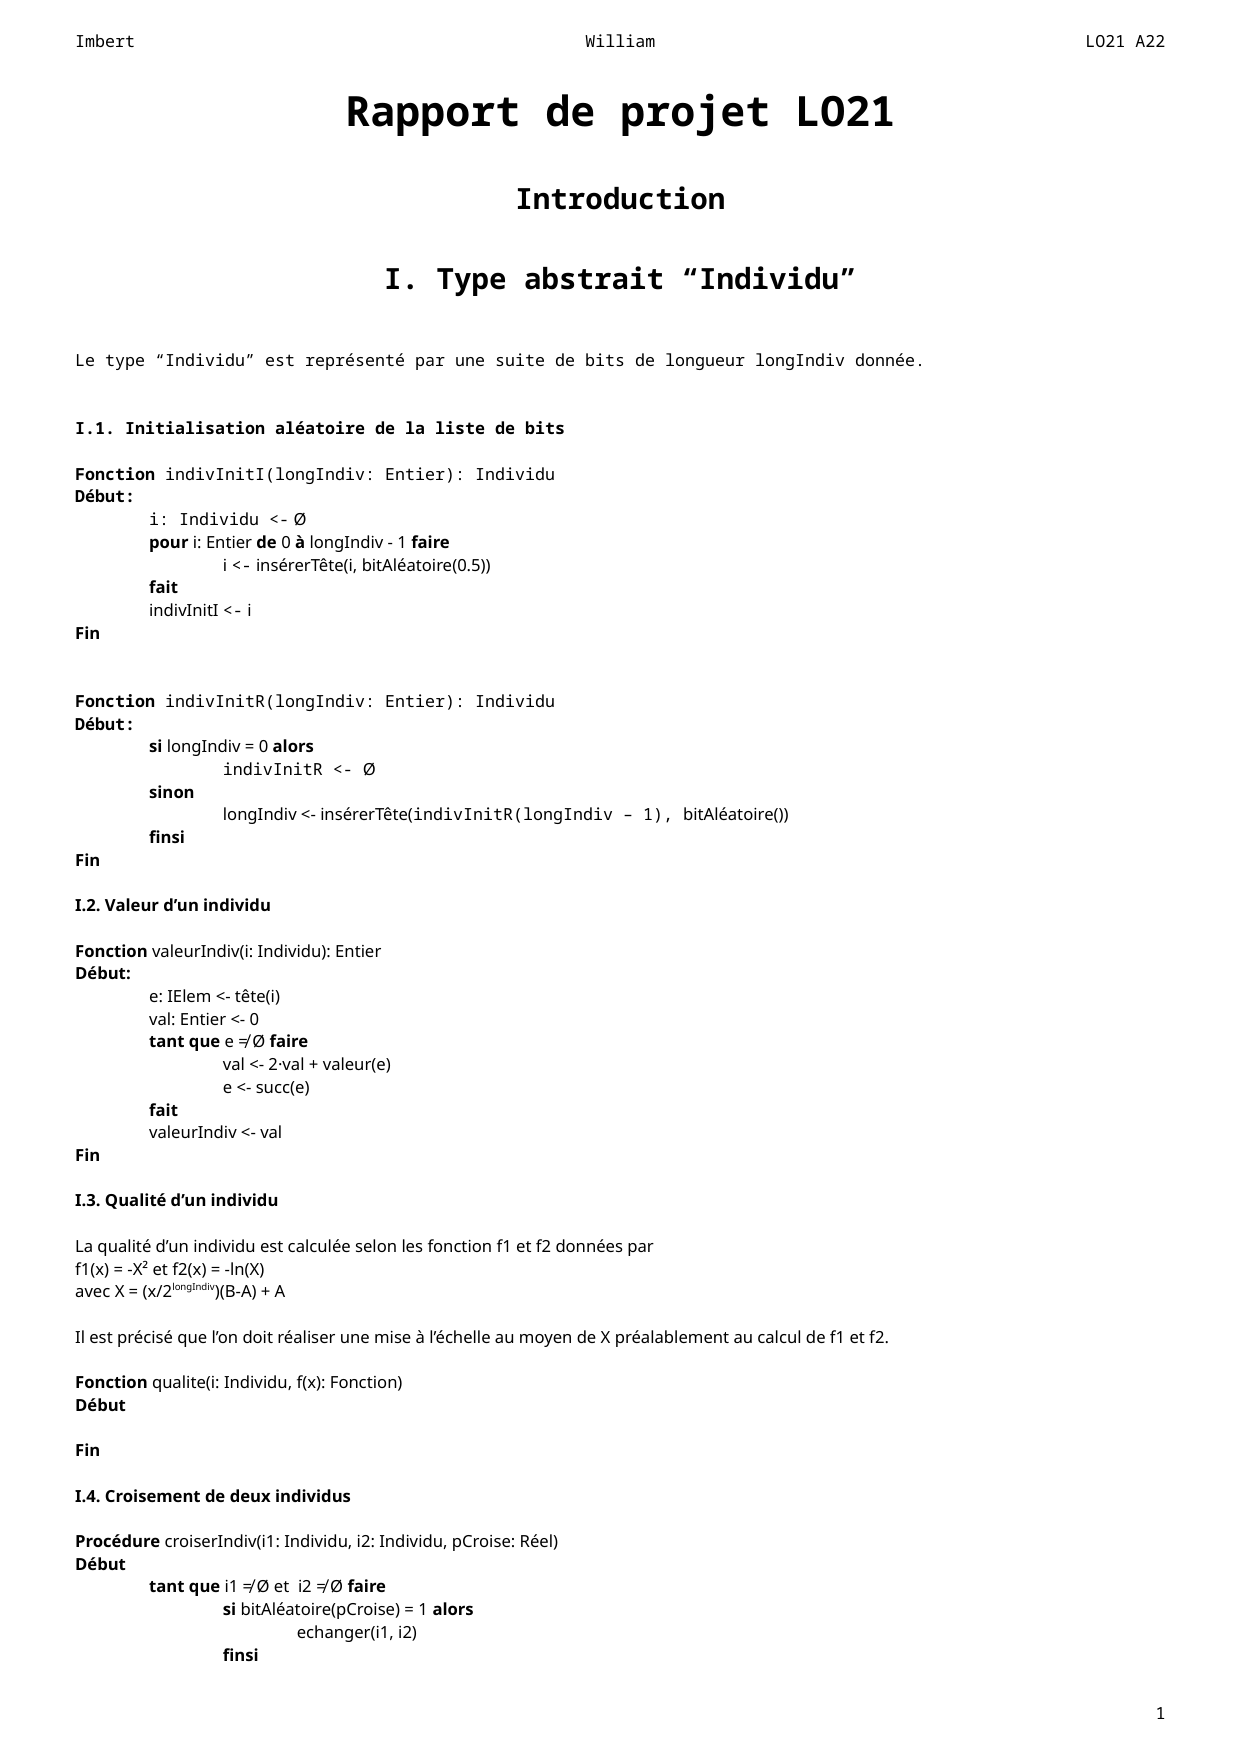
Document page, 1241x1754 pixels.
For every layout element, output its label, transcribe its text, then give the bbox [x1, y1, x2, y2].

text Introduction [75, 179, 1165, 218]
text I.1. Initialisation aléatoire de la liste de bits [75, 417, 1165, 440]
text e: IElem <- tête(i) [75, 985, 1165, 1007]
text Fonction qualite(i: Individu, f(x): Fonction) [75, 1371, 1165, 1393]
text Fin [75, 1439, 1165, 1462]
text Début [75, 1393, 1165, 1416]
text i: Individu <- Ø [75, 508, 1165, 531]
text Fonction indivInitR(longIndiv: Entier): Individu [75, 689, 1165, 712]
text I.3. Qualité d’un individu [75, 1189, 1165, 1212]
text La qualité d’un individu est calculée selon les fonction f1 et f2 données par [75, 1234, 1165, 1257]
text Début: [75, 712, 1165, 735]
text f1(x) = -X² et f2(x) = -ln(X) [75, 1257, 1165, 1280]
text Rapport de projet LO21 [75, 82, 1165, 139]
text pour i: Entier de 0 à longIndiv - 1 faire [75, 531, 1165, 553]
text fait [75, 1098, 1165, 1121]
text valeurIndiv <- val [75, 1121, 1165, 1144]
text Début: [75, 485, 1165, 508]
text val: Entier <- 0 [75, 1007, 1165, 1030]
text Fin [75, 1144, 1165, 1166]
text indivInitR <- Ø [75, 758, 1165, 780]
text longIndiv <- insérerTête(indivInitR(longIndiv – 1), bitAléatoire()) [75, 803, 1165, 826]
text fait [75, 576, 1165, 599]
text Début [75, 1552, 1165, 1575]
text Il est précisé que l’on doit réaliser une mise à l’échelle au moyen de X préalablement au calcul de f1 et f2. [75, 1325, 1165, 1348]
text Fonction indivInitI(longIndiv: Entier): Individu [75, 462, 1165, 485]
text Début: [75, 962, 1165, 985]
text tant que i1 ≠ Ø et i2 ≠ Ø faire [75, 1575, 1165, 1598]
text I. Type abstrait “Individu” [75, 258, 1165, 298]
text si longIndiv = 0 alors [75, 735, 1165, 758]
text finsi [75, 1643, 1165, 1666]
text sinon [75, 780, 1165, 803]
text val <- 2·val + valeur(e) [75, 1053, 1165, 1076]
text finsi [75, 826, 1165, 848]
text Fin [75, 621, 1165, 644]
text echanger(i1, i2) [75, 1621, 1165, 1643]
text indivInitI <- i [75, 599, 1165, 621]
text I.4. Croisement de deux individus [75, 1484, 1165, 1507]
text tant que e ≠ Ø faire [75, 1030, 1165, 1053]
text i <- insérerTête(i, bitAléatoire(0.5)) [75, 553, 1165, 576]
text si bitAléatoire(pCroise) = 1 alors [75, 1598, 1165, 1621]
text Procédure croiserIndiv(i1: Individu, i2: Individu, pCroise: Réel) [75, 1530, 1165, 1552]
text Fonction valeurIndiv(i: Individu): Entier [75, 939, 1165, 962]
text Le type “Individu” est représenté par une suite de bits de longueur longIndiv donnée. [75, 349, 1165, 372]
text e <- succ(e) [75, 1076, 1165, 1098]
text I.2. Valeur d’un individu [75, 894, 1165, 917]
text avec X = (x/2longIndiv)(B-A) + A [75, 1280, 1165, 1303]
text Fin [75, 848, 1165, 871]
